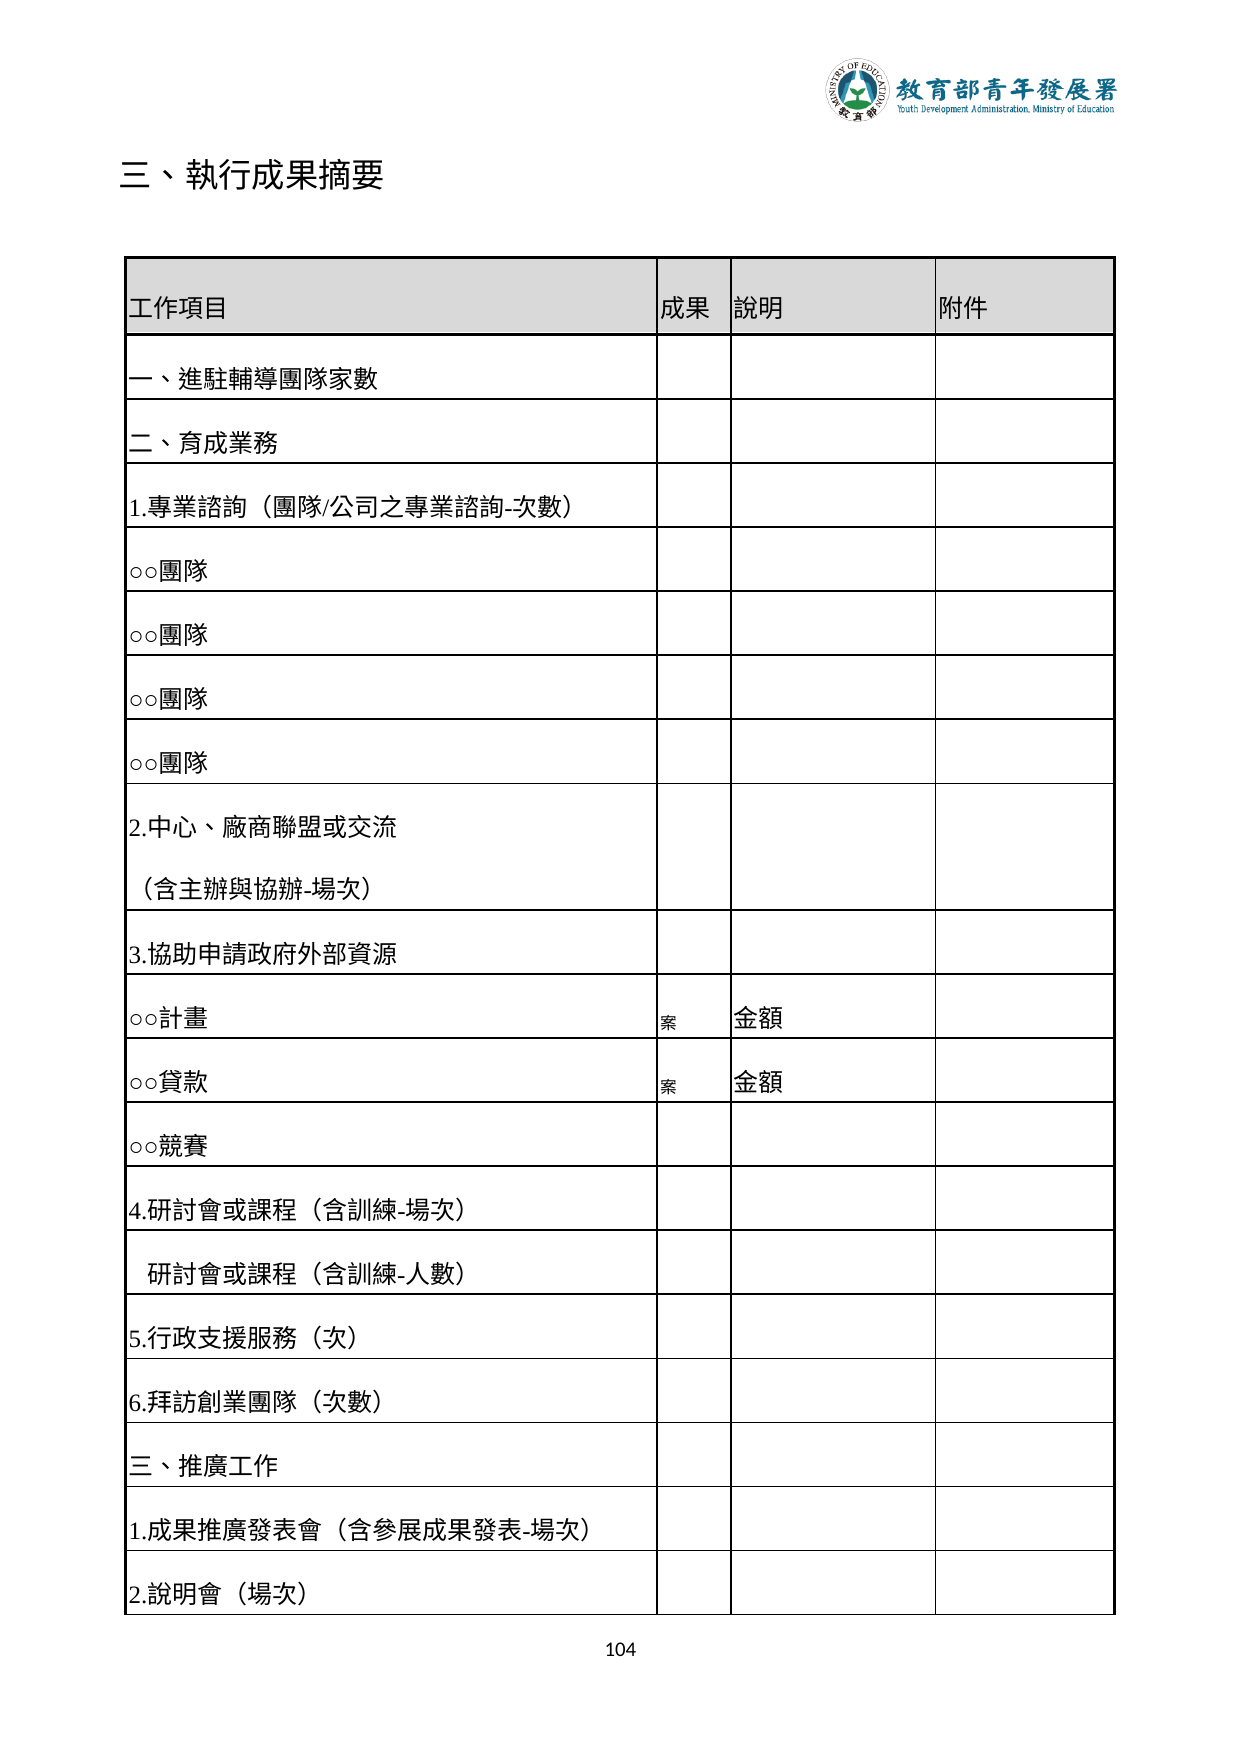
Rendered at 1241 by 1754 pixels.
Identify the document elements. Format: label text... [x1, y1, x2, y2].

table_cell [936, 911, 1113, 973]
table_cell 3.協助申請政府外部資源 [127, 911, 656, 973]
table_cell [936, 1103, 1113, 1165]
table_cell [936, 400, 1113, 462]
table_cell [658, 911, 730, 973]
table_cell 二、育成業務 [127, 400, 656, 462]
table_cell [732, 1295, 935, 1357]
table_cell ○○競賽 [127, 1103, 656, 1165]
table_cell [936, 784, 1113, 909]
table_cell [936, 1231, 1113, 1293]
table_cell [658, 1359, 730, 1421]
table_cell [732, 1359, 935, 1421]
table_cell [658, 1295, 730, 1357]
table_cell [658, 784, 730, 909]
table_cell [658, 336, 730, 398]
table_cell [732, 784, 935, 909]
table_cell [732, 336, 935, 398]
table_cell [732, 1423, 935, 1486]
table_cell [658, 1551, 730, 1614]
table_cell 2.中心、廠商聯盟或交流 （含主辦與協辦-場次） [127, 784, 656, 909]
table_cell [732, 720, 935, 782]
table_cell [658, 1487, 730, 1549]
table_cell 案 [658, 975, 730, 1037]
table_header 說明 [732, 259, 935, 332]
table_cell [936, 1167, 1113, 1229]
table_cell 4.研討會或課程（含訓練-場次） [127, 1167, 656, 1229]
table_cell 金額 [732, 1039, 935, 1101]
table_cell ○○團隊 [127, 592, 656, 654]
table_cell ○○團隊 [127, 656, 656, 718]
table_cell [732, 592, 935, 654]
text 三、執行成果摘要 [118, 131, 1122, 193]
table_cell [658, 720, 730, 782]
table_header 附件 [936, 259, 1113, 332]
table_cell [658, 528, 730, 590]
table_cell [732, 1487, 935, 1549]
table_cell [658, 1103, 730, 1165]
table_cell 1.成果推廣發表會（含參展成果發表-場次） [127, 1487, 656, 1549]
table_cell [658, 1231, 730, 1293]
table_cell [936, 1487, 1113, 1549]
table_cell [936, 1359, 1113, 1421]
table_cell ○○貸款 [127, 1039, 656, 1101]
table_cell [658, 656, 730, 718]
table_cell [732, 1551, 935, 1614]
table_cell 金額 [732, 975, 935, 1037]
table_cell [732, 464, 935, 526]
table_cell [732, 400, 935, 462]
table_cell [936, 336, 1113, 398]
table_cell [936, 720, 1113, 782]
table_cell 1.專業諮詢（團隊/公司之專業諮詢-次數） [127, 464, 656, 526]
table_cell [658, 1167, 730, 1229]
table_cell [936, 1295, 1113, 1357]
table_cell [936, 1551, 1113, 1614]
table_cell [732, 1167, 935, 1229]
table_cell [936, 528, 1113, 590]
table_cell [658, 592, 730, 654]
table_cell [732, 656, 935, 718]
table_cell 研討會或課程（含訓練-人數） [127, 1231, 656, 1293]
table_cell [658, 464, 730, 526]
table_cell 2.說明會（場次） [127, 1551, 656, 1614]
table_cell [936, 1039, 1113, 1101]
table_cell [936, 464, 1113, 526]
table_cell ○○團隊 [127, 528, 656, 590]
table_cell 一、進駐輔導團隊家數 [127, 336, 656, 398]
table_cell [936, 1423, 1113, 1486]
table_cell [658, 400, 730, 462]
table_header 成果 [658, 259, 730, 332]
table_cell [936, 656, 1113, 718]
table_cell [936, 975, 1113, 1037]
table_cell 5.行政支援服務（次） [127, 1295, 656, 1357]
table_cell [732, 1231, 935, 1293]
table_cell 案 [658, 1039, 730, 1101]
table_cell [732, 1103, 935, 1165]
table_header 工作項目 [127, 259, 656, 332]
table_cell ○○團隊 [127, 720, 656, 782]
table_cell [658, 1423, 730, 1486]
table_cell [936, 592, 1113, 654]
table_cell ○○計畫 [127, 975, 656, 1037]
table_cell [732, 528, 935, 590]
table_cell [732, 911, 935, 973]
table_cell 6.拜訪創業團隊（次數） [127, 1359, 656, 1421]
table_cell 三、推廣工作 [127, 1423, 656, 1486]
